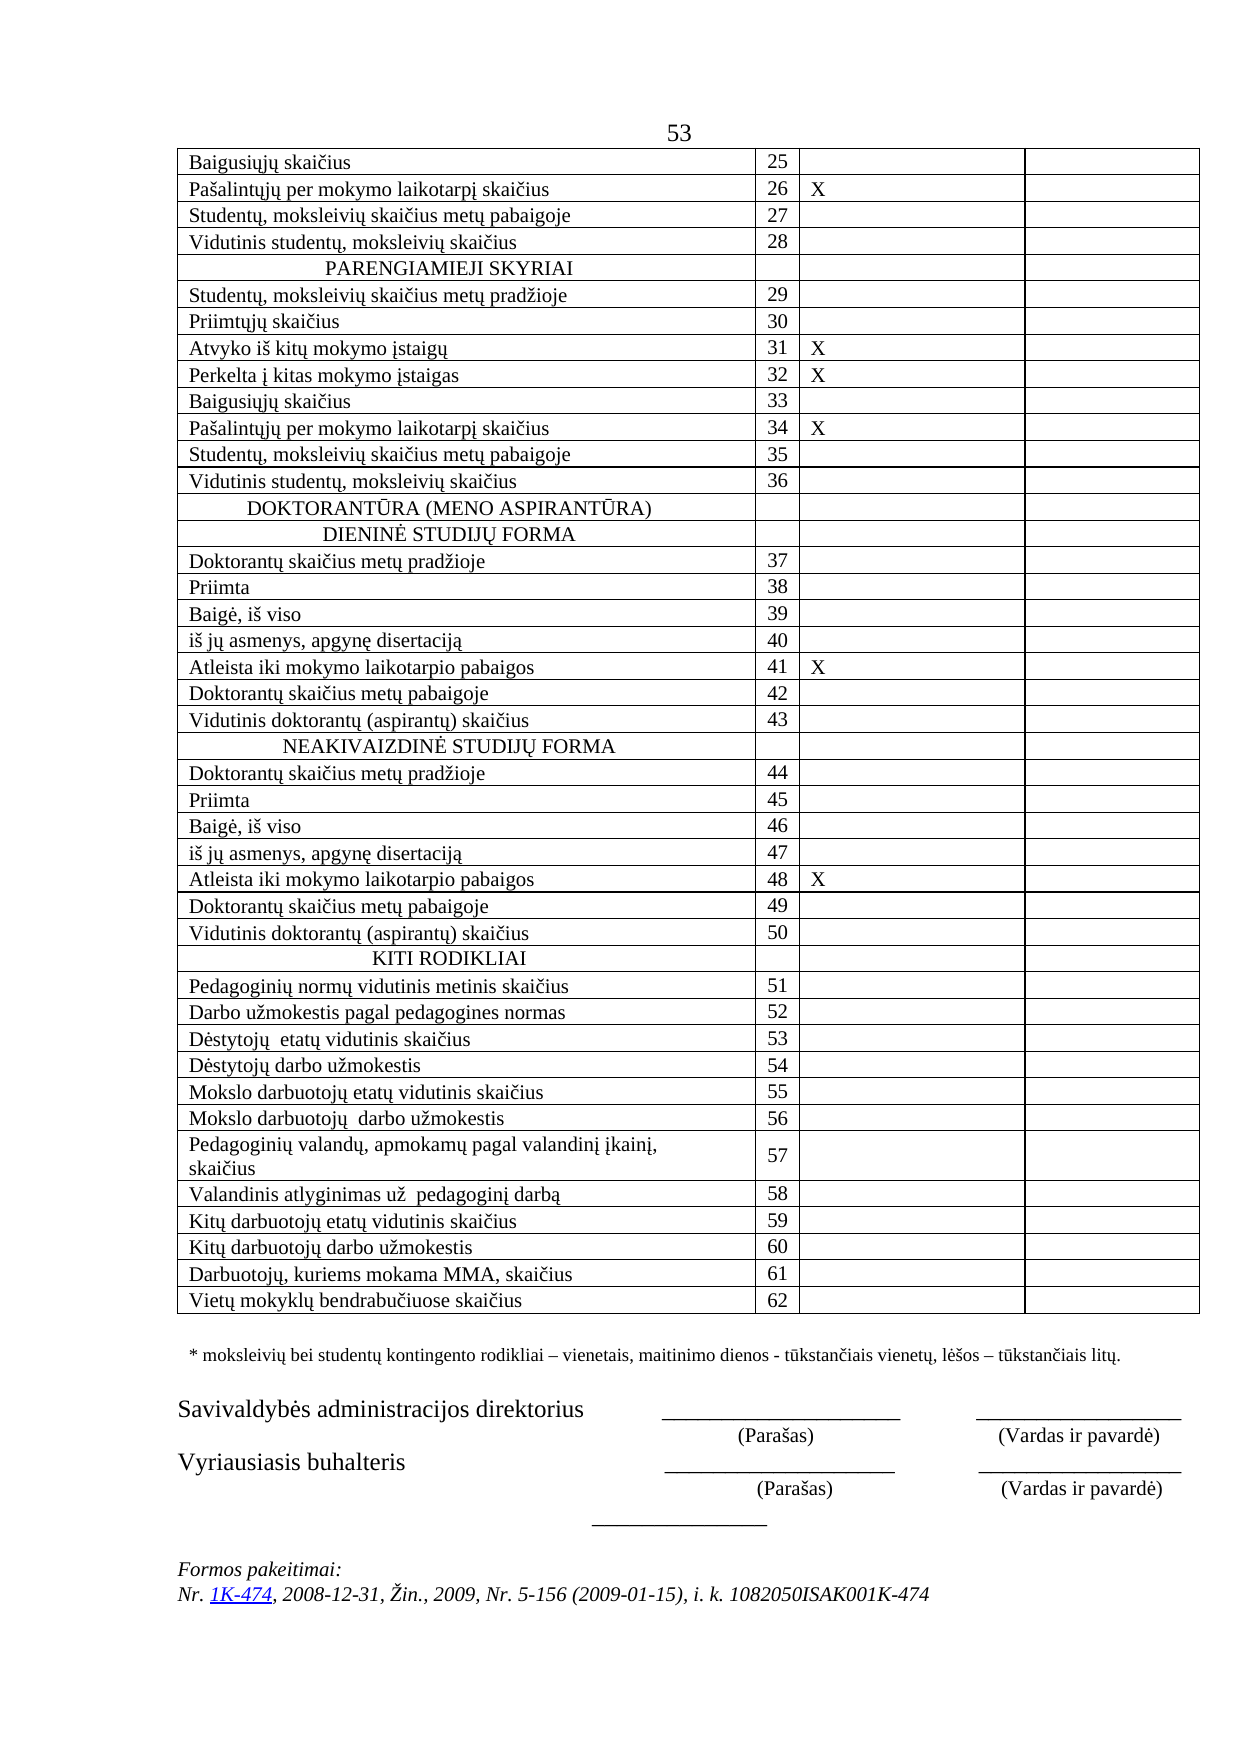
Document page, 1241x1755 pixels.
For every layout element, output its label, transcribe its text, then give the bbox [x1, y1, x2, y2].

table_cell 50 [756, 919, 799, 944]
table_cell [721, 733, 755, 758]
table_cell iš jų asmenys, apgynę disertaciją [178, 627, 721, 652]
table_cell [1026, 600, 1199, 626]
table_cell Darbuotojų, kuriems mokama MMA, skaičius [178, 1260, 721, 1286]
table_cell [799, 1314, 1025, 1339]
table_cell X [800, 361, 1024, 387]
table_cell [1026, 255, 1199, 280]
table_cell KITI RODIKLIAI [178, 946, 721, 971]
table_cell [800, 893, 1024, 918]
table_cell X [800, 335, 1024, 360]
table_cell [1026, 706, 1199, 732]
table_cell [1026, 361, 1199, 387]
table_cell [721, 680, 755, 705]
table_cell [800, 202, 1024, 227]
table_cell 39 [756, 600, 799, 626]
table_cell [756, 946, 799, 971]
table_cell [1026, 175, 1199, 201]
table_cell [800, 521, 1024, 546]
table_cell Doktorantų skaičius metų pabaigoje [178, 680, 721, 705]
table_cell Baigė, iš viso [178, 600, 721, 626]
table_cell 36 [756, 468, 799, 493]
table_cell [721, 1260, 755, 1286]
table_cell [721, 813, 755, 838]
table_cell [721, 335, 755, 360]
table_cell DOKTORANTŪRA (MENO ASPIRANTŪRA) [178, 494, 721, 519]
text (Parašas) (Vardas ir pavardė) [177, 1423, 1181, 1447]
table_cell [800, 1207, 1024, 1233]
table_cell Kitų darbuotojų etatų vidutinis skaičius [178, 1207, 721, 1233]
table_cell [721, 361, 755, 387]
table_cell [800, 441, 1024, 466]
table_cell [800, 228, 1024, 254]
table_cell [721, 1052, 755, 1077]
table_cell Priimtųjų skaičius [178, 308, 721, 333]
table_cell 56 [756, 1105, 799, 1130]
table_cell [800, 494, 1024, 519]
table_cell Mokslo darbuotojų etatų vidutinis skaičius [178, 1078, 721, 1104]
table_cell 60 [756, 1234, 799, 1259]
table_cell Dėstytojų darbo užmokestis [178, 1052, 721, 1077]
table_cell [721, 149, 755, 174]
table_cell [1026, 733, 1199, 758]
table_cell [800, 308, 1024, 333]
table_cell [800, 547, 1024, 573]
table_cell [800, 255, 1024, 280]
table_cell [800, 680, 1024, 705]
table_cell 35 [756, 441, 799, 466]
table_cell Vietų mokyklų bendrabučiuose skaičius [178, 1287, 721, 1312]
table_cell [756, 1314, 799, 1339]
table_cell [721, 1181, 755, 1206]
table_cell 53 [756, 1025, 799, 1051]
table_cell [1026, 388, 1199, 413]
table_cell [721, 627, 755, 652]
table_cell 28 [756, 228, 799, 254]
table_cell [1026, 574, 1199, 599]
table_cell X [800, 175, 1024, 201]
table_cell 32 [756, 361, 799, 387]
table_cell [1026, 972, 1199, 998]
table_cell [800, 999, 1024, 1024]
table_cell [756, 255, 799, 280]
table_cell Studentų, moksleivių skaičius metų pabaigoje [178, 441, 721, 466]
table_cell [1026, 414, 1199, 440]
table_cell [1026, 335, 1199, 360]
table_cell [800, 946, 1024, 971]
table_cell [1026, 839, 1199, 865]
table_cell NEAKIVAIZDINĖ STUDIJŲ FORMA [178, 733, 721, 758]
table_cell [721, 574, 755, 599]
table_cell 51 [756, 972, 799, 998]
table_cell [800, 1078, 1024, 1104]
table_cell [721, 972, 755, 998]
table_cell [800, 839, 1024, 865]
table_cell * moksleivių bei studentų kontingento rodikliai – vienetais, maitinimo dienos - tūkstančiais vienetų, lėšos – tūkstančiais litų. [177, 1339, 1199, 1366]
table_cell [1026, 1105, 1199, 1130]
table_cell [756, 521, 799, 546]
table_cell [721, 999, 755, 1024]
table_cell [721, 228, 755, 254]
table_cell [721, 1207, 755, 1233]
table_cell [800, 1260, 1024, 1286]
table_cell Studentų, moksleivių skaičius metų pradžioje [178, 281, 721, 307]
table_cell [800, 1131, 1024, 1179]
table_cell [1026, 1025, 1199, 1051]
table_cell [1026, 627, 1199, 652]
table_cell [721, 893, 755, 918]
table_cell [1026, 919, 1199, 944]
table_cell Atvyko iš kitų mokymo įstaigų [178, 335, 721, 360]
table_cell Valandinis atlyginimas už pedagoginį darbą [178, 1181, 721, 1206]
table_cell [721, 1234, 755, 1259]
table_cell 57 [756, 1131, 799, 1179]
table_cell Baigusiųjų skaičius [178, 149, 721, 174]
table_cell [721, 760, 755, 785]
table_cell [800, 600, 1024, 626]
table_cell [800, 388, 1024, 413]
table_cell [721, 919, 755, 944]
table_cell Vidutinis doktorantų (aspirantų) skaičius [178, 706, 721, 732]
table_cell [800, 574, 1024, 599]
table_cell [721, 1314, 756, 1339]
table_cell Pašalintųjų per mokymo laikotarpį skaičius [178, 175, 721, 201]
table_cell [721, 175, 755, 201]
table_cell [800, 786, 1024, 812]
table_cell Mokslo darbuotojų darbo užmokestis [178, 1105, 721, 1130]
text Formos pakeitimai: [177, 1557, 1181, 1581]
text Savivaldybės administracijos direktorius [177, 1394, 1181, 1423]
table_cell Priimta [178, 574, 721, 599]
table_cell 58 [756, 1181, 799, 1206]
table_cell 62 [756, 1287, 799, 1312]
table_cell 45 [756, 786, 799, 812]
text ______________ [177, 1500, 1181, 1529]
table_cell [721, 255, 755, 280]
table_cell [800, 919, 1024, 944]
table_cell X [800, 653, 1024, 679]
table_cell [1026, 547, 1199, 573]
table_cell 40 [756, 627, 799, 652]
table_cell [1026, 999, 1199, 1024]
table_cell [721, 308, 755, 333]
table_cell 25 [756, 149, 799, 174]
table_cell 46 [756, 813, 799, 838]
table_cell Atleista iki mokymo laikotarpio pabaigos [178, 866, 721, 891]
table_cell 30 [756, 308, 799, 333]
table_cell 26 [756, 175, 799, 201]
table_cell 41 [756, 653, 799, 679]
table_cell Darbo užmokestis pagal pedagogines normas [178, 999, 721, 1024]
table_cell [721, 414, 755, 440]
table_cell Vidutinis doktorantų (aspirantų) skaičius [178, 919, 721, 944]
table_cell [1026, 308, 1199, 333]
table_cell [721, 521, 755, 546]
table_cell Dėstytojų etatų vidutinis skaičius [178, 1025, 721, 1051]
table_cell [800, 1234, 1024, 1259]
table_cell [800, 972, 1024, 998]
table_cell [721, 1105, 755, 1130]
table_cell 43 [756, 706, 799, 732]
table_cell [721, 202, 755, 227]
table_cell Pašalintųjų per mokymo laikotarpį skaičius [178, 414, 721, 440]
table_cell [1026, 680, 1199, 705]
table_cell [1026, 813, 1199, 838]
table_cell [721, 946, 755, 971]
table_cell [721, 388, 755, 413]
table_cell [800, 1287, 1024, 1312]
table_cell 38 [756, 574, 799, 599]
table_cell [721, 1025, 755, 1051]
table_cell 29 [756, 281, 799, 307]
table_cell [1026, 760, 1199, 785]
table_cell [721, 839, 755, 865]
table_cell 31 [756, 335, 799, 360]
table_cell [1026, 281, 1199, 307]
table_cell [756, 733, 799, 758]
table_cell [1026, 149, 1199, 174]
table_cell [800, 627, 1024, 652]
table_cell X [800, 414, 1024, 440]
table_cell [721, 547, 755, 573]
table_cell [1026, 893, 1199, 918]
table_cell [800, 1052, 1024, 1077]
table_cell 49 [756, 893, 799, 918]
table_cell [721, 1131, 755, 1179]
table_cell [1026, 946, 1199, 971]
table_cell 27 [756, 202, 799, 227]
table_cell [800, 149, 1024, 174]
table_cell [1025, 1314, 1199, 1339]
table_cell [721, 786, 755, 812]
table_cell [721, 441, 755, 466]
table_cell Doktorantų skaičius metų pradžioje [178, 760, 721, 785]
text (Parašas) (Vardas ir pavardė) [177, 1476, 1181, 1500]
table_cell DIENINĖ STUDIJŲ FORMA [178, 521, 721, 546]
table_cell 42 [756, 680, 799, 705]
table_cell [1026, 1052, 1199, 1077]
table_cell [800, 1105, 1024, 1130]
table_cell [1026, 866, 1199, 891]
table_cell 61 [756, 1260, 799, 1286]
table_cell [721, 281, 755, 307]
table_cell [1026, 468, 1199, 493]
table_cell [1026, 228, 1199, 254]
table_cell [800, 733, 1024, 758]
table_cell 55 [756, 1078, 799, 1104]
table_cell [1026, 1260, 1199, 1286]
text Nr. 1K-474, 2008-12-31, Žin., 2009, Nr. 5-156 (2009-01-15), i. k. 1082050ISAK001K-474 [177, 1581, 1181, 1606]
table_cell [1026, 521, 1199, 546]
table_cell Pedagoginių normų vidutinis metinis skaičius [178, 972, 721, 998]
table_cell [1026, 202, 1199, 227]
table_cell [721, 494, 755, 519]
table_cell Pedagoginių valandų, apmokamų pagal valandinį įkainį, skaičius [178, 1131, 721, 1179]
table_cell [177, 1314, 721, 1339]
table_cell 37 [756, 547, 799, 573]
table_cell [1026, 1131, 1199, 1179]
table_cell [721, 600, 755, 626]
table_cell [1026, 1234, 1199, 1259]
table_cell 59 [756, 1207, 799, 1233]
table_cell X [800, 866, 1024, 891]
table_cell [1026, 441, 1199, 466]
table_cell 33 [756, 388, 799, 413]
table_cell [1026, 494, 1199, 519]
table_cell Perkelta į kitas mokymo įstaigas [178, 361, 721, 387]
table_cell Priimta [178, 786, 721, 812]
table_cell [756, 494, 799, 519]
table_cell iš jų asmenys, apgynę disertaciją [178, 839, 721, 865]
table_cell [1026, 1287, 1199, 1312]
table_cell 54 [756, 1052, 799, 1077]
table_cell Vidutinis studentų, moksleivių skaičius [178, 468, 721, 493]
table_cell 48 [756, 866, 799, 891]
table_cell PARENGIAMIEJI SKYRIAI [178, 255, 721, 280]
table_cell [800, 1181, 1024, 1206]
table_cell 47 [756, 839, 799, 865]
table_cell Doktorantų skaičius metų pradžioje [178, 547, 721, 573]
table_cell [1026, 1207, 1199, 1233]
table_cell [1026, 786, 1199, 812]
table_cell Vidutinis studentų, moksleivių skaičius [178, 228, 721, 254]
table_cell 52 [756, 999, 799, 1024]
table_cell Baigusiųjų skaičius [178, 388, 721, 413]
table_cell [800, 706, 1024, 732]
table_cell [800, 1025, 1024, 1051]
table_cell 34 [756, 414, 799, 440]
table_cell Studentų, moksleivių skaičius metų pabaigoje [178, 202, 721, 227]
table_cell Kitų darbuotojų darbo užmokestis [178, 1234, 721, 1259]
table_cell [800, 760, 1024, 785]
text Vyriausiasis buhalteris [177, 1447, 1181, 1476]
table_cell Baigė, iš viso [178, 813, 721, 838]
table_cell Doktorantų skaičius metų pabaigoje [178, 893, 721, 918]
table_cell [721, 468, 755, 493]
table_cell [800, 813, 1024, 838]
table_cell [721, 1287, 755, 1312]
table_cell [1026, 1078, 1199, 1104]
table_cell [721, 866, 755, 891]
table_cell 44 [756, 760, 799, 785]
table_cell [721, 1078, 755, 1104]
table_cell [721, 653, 755, 679]
table_cell [800, 468, 1024, 493]
table_cell [1026, 653, 1199, 679]
table_cell [721, 706, 755, 732]
table_cell [800, 281, 1024, 307]
table_cell Atleista iki mokymo laikotarpio pabaigos [178, 653, 721, 679]
table_cell [1026, 1181, 1199, 1206]
